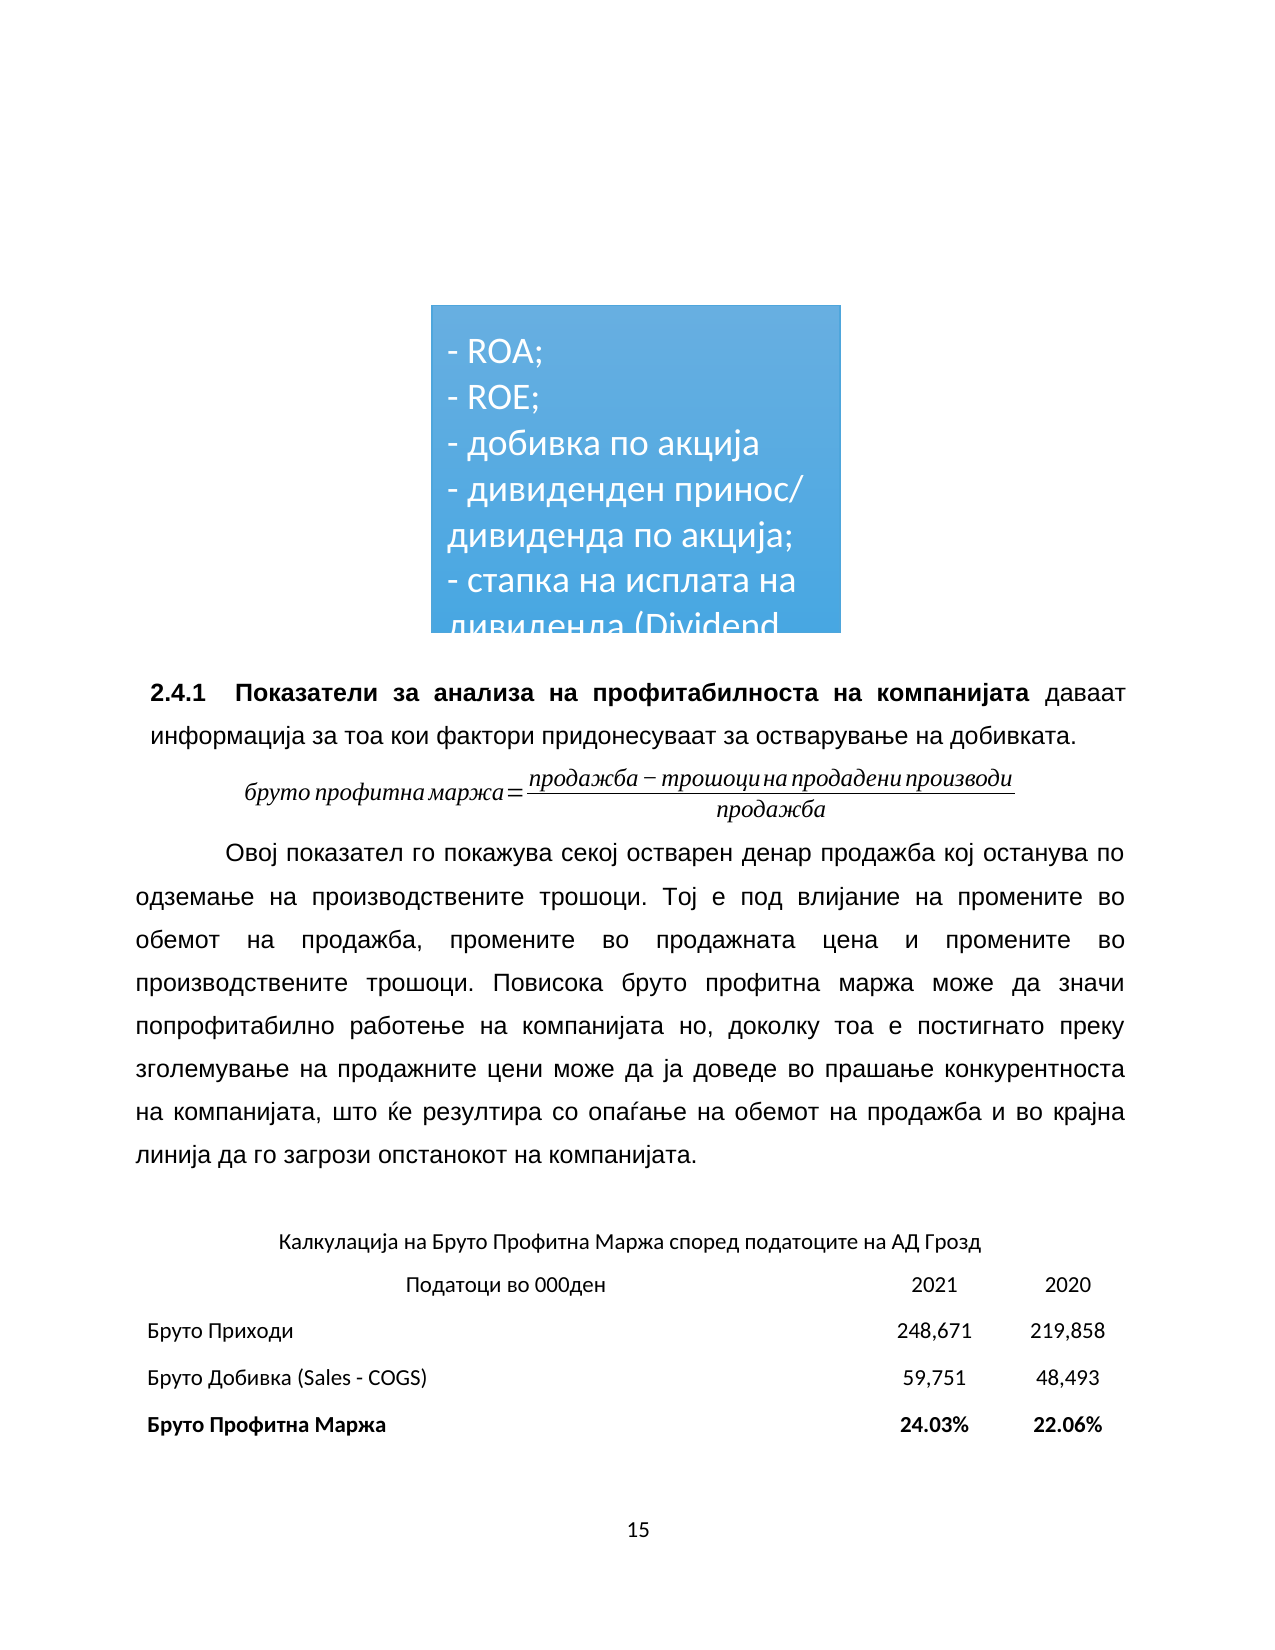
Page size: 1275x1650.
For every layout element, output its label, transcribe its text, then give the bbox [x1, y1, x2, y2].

table_cell 248,671 [868, 1317, 1001, 1363]
text 2.4.1 Показатели за анализа на профитабилноста на компанијата даваат информација за тоа кои фактори придонесуваат за остварување на добивката. [150, 677, 1126, 749]
table_cell Бруто Профитна Маржа [144, 1410, 868, 1457]
table_cell Бруто Приходи [144, 1317, 868, 1363]
table_header Податоци во 000ден [144, 1270, 868, 1317]
table_header 2020 [1001, 1270, 1134, 1317]
table_cell 24.03% [868, 1410, 1001, 1457]
table_cell Бруто Добивка (Sales - COGS) [144, 1363, 868, 1410]
table_cell 22.06% [1001, 1410, 1134, 1457]
text Овој показател го покажува секој остварен денар продажба кој останува по одземање на производствените трошоци. Тој е под влијание на промените во обемот на продажба, промените во продажната цена и промените во производствените трошоци. Повисока бруто профитна маржа може да значи попрофитабилно работење на компанијата но, доколку тоа е постигнато преку зголемување на продажните цени може да ја доведе во прашање конкурентноста на компанијата, што ќе резултира со опаѓање на обемот на продажба и во крајна линија да го загрози опстанокот на компанијата. [134, 838, 1126, 1169]
table_header 2021 [868, 1270, 1001, 1317]
table_cell 59,751 [868, 1363, 1001, 1410]
text Калкулација на Бруто Профитна Маржа според податоците на АД Грозд [134, 1227, 1126, 1255]
table_cell 219,858 [1001, 1317, 1134, 1363]
table_cell 48,493 [1001, 1363, 1134, 1410]
